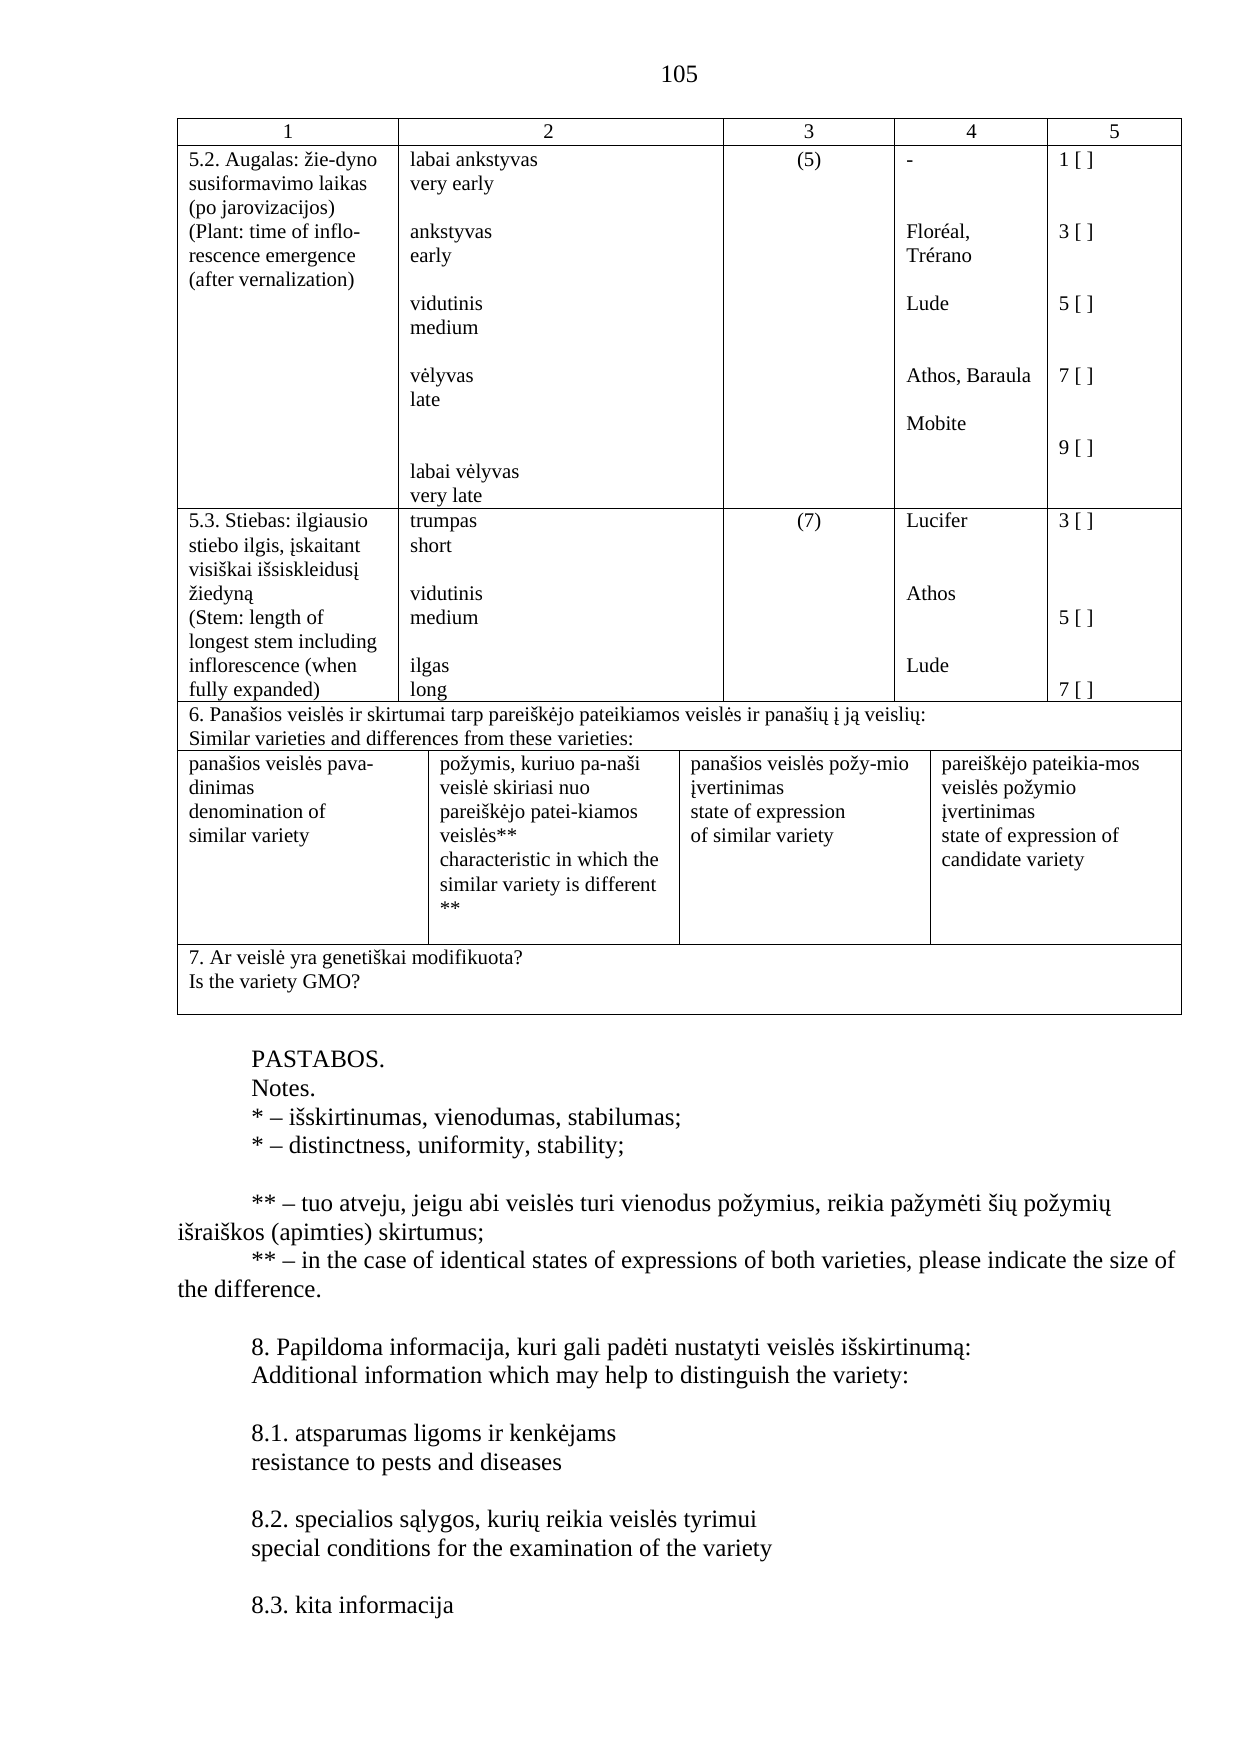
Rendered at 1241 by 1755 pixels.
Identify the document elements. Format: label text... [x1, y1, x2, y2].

table_cell (7) [724, 509, 894, 701]
table_cell panašios veislės pava-dinimas denomination of similar variety [178, 751, 428, 944]
text Notes. [177, 1073, 1181, 1102]
table_cell 7. Ar veislė yra genetiškai modifikuota? Is the variety GMO? [178, 945, 1181, 1014]
text special conditions for the examination of the variety [177, 1533, 1181, 1562]
table_cell 6. Panašios veislės ir skirtumai tarp pareiškėjo pateikiamos veislės ir panašių į ją veislių: Similar varieties and differences from these varieties: [178, 702, 1181, 750]
table_cell 3 [724, 119, 894, 145]
table_cell [698, 146, 723, 507]
table_cell trumpas short vidutinis medium ilgas long [399, 509, 698, 701]
text * – išskirtinumas, vienodumas, stabilumas; [177, 1102, 1181, 1130]
table_cell [698, 119, 723, 145]
table_cell panašios veislės požy-mio įvertinimas state of expression of similar variety [680, 751, 930, 944]
text 8.1. atsparumas ligoms ir kenkėjams [177, 1418, 1181, 1447]
text 8.3. kita informacija [177, 1590, 1181, 1619]
table_cell 2 [399, 119, 698, 145]
table_cell 3 [ ] 5 [ ] 7 [ ] [1048, 509, 1181, 701]
text 8. Papildoma informacija, kuri gali padėti nustatyti veislės išskirtinumą: [177, 1332, 1181, 1360]
table_cell 5 [1048, 119, 1181, 145]
text ** – tuo atveju, jeigu abi veislės turi vienodus požymius, reikia pažymėti šių požymių išraiškos (apimties) skirtumus; [177, 1188, 1181, 1245]
table_cell 5.3. Stiebas: ilgiausio stiebo ilgis, įskaitant visiškai išsiskleidusį žiedyną (Stem: length of longest stem including inflorescence (when fully expanded) [178, 509, 398, 701]
text 8.2. specialios sąlygos, kurių reikia veislės tyrimui [177, 1504, 1181, 1533]
text resistance to pests and diseases [177, 1447, 1181, 1475]
table_cell požymis, kuriuo pa-naši veislė skiriasi nuo pareiškėjo patei-kiamos veislės** characteristic in which the similar variety is different ** [429, 751, 679, 944]
table_cell 1 [ ] 3 [ ] 5 [ ] 7 [ ] 9 [ ] [1048, 146, 1181, 507]
table_cell Lucifer Athos Lude [895, 509, 1047, 701]
table_cell - Floréal, Trérano Lude Athos, Baraula Mobite [895, 146, 1047, 507]
text * – distinctness, uniformity, stability; [177, 1130, 1181, 1159]
table_cell pareiškėjo pateikia-mos veislės požymio įvertinimas state of expression of candidate variety [931, 751, 1181, 944]
text ** – in the case of identical states of expressions of both varieties, please indicate the size of the difference. [177, 1245, 1181, 1303]
text Additional information which may help to distinguish the variety: [177, 1360, 1181, 1389]
table_cell 5.2. Augalas: žie-dyno susiformavimo laikas (po jarovizacijos) (Plant: time of inflo-rescence emergence (after vernalization) [178, 146, 398, 507]
table_cell labai ankstyvas very early ankstyvas early vidutinis medium vėlyvas late labai vėlyvas very late [399, 146, 698, 507]
table_cell [698, 509, 723, 701]
text PASTABOS. [177, 1044, 1181, 1073]
table_cell 4 [895, 119, 1047, 145]
table_cell 1 [178, 119, 398, 145]
table_cell (5) [724, 146, 894, 507]
